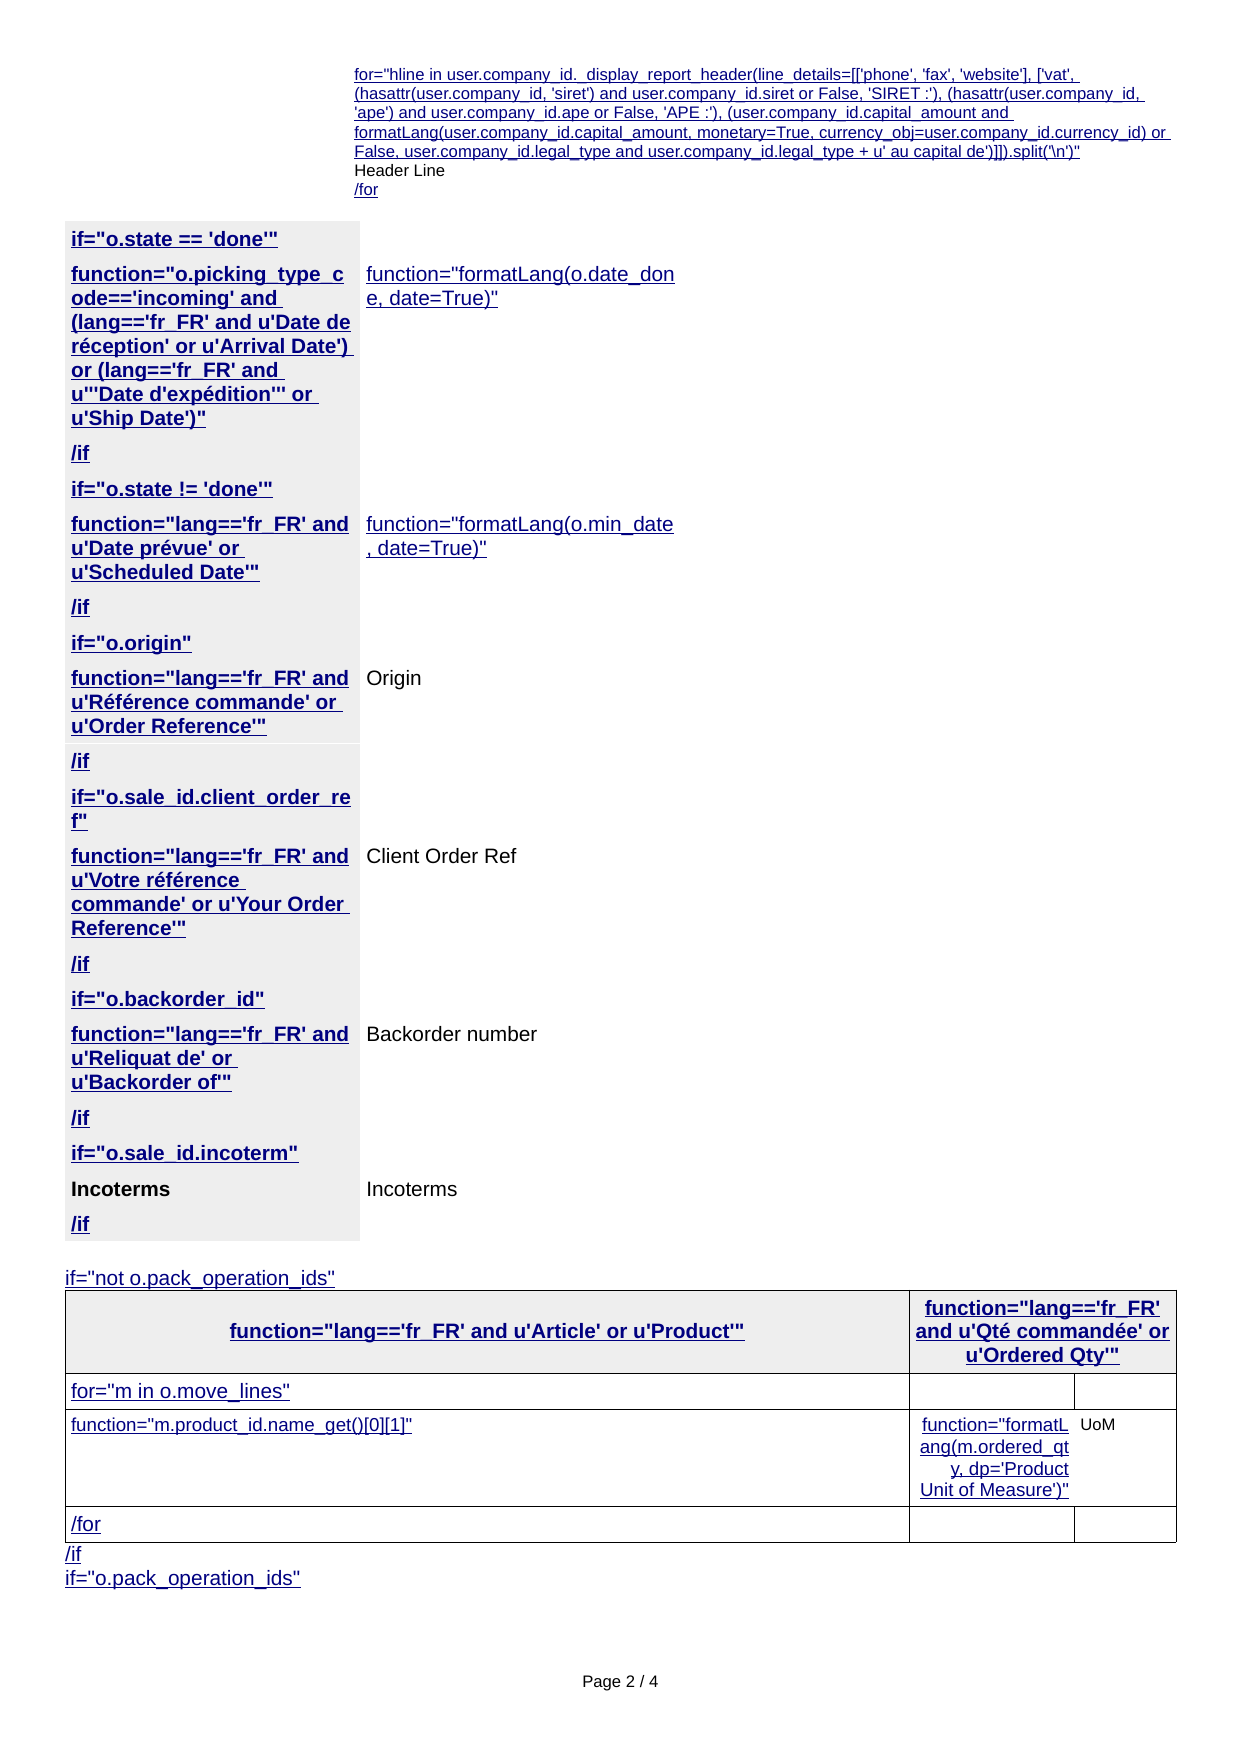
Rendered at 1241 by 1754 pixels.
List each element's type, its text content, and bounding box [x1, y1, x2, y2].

text if="not o.pack_operation_ids" [65, 1266, 1175, 1289]
table_cell [360, 779, 685, 838]
table_cell [1075, 1374, 1176, 1408]
table_cell [360, 946, 685, 981]
table_cell /for [66, 1507, 909, 1542]
text /if [65, 1543, 1175, 1566]
table_header [360, 221, 685, 256]
table_cell UoM [1074, 1410, 1176, 1506]
table_cell function="formatLang(o.min_date, date=True)" [360, 506, 685, 589]
table_cell [910, 1374, 1074, 1408]
table_cell [910, 1507, 1074, 1542]
table_cell [360, 435, 685, 471]
table_cell /if [65, 744, 360, 779]
table_cell function="lang=='fr_FR' and u'Date prévue' or u'Scheduled Date'" [65, 506, 360, 589]
table_cell function="lang=='fr_FR' and u'Votre référence commande' or u'Your Order Reference'" [65, 838, 360, 946]
text if="o.pack_operation_ids" [65, 1566, 1175, 1590]
table_cell if="o.sale_id.incoterm" [65, 1135, 360, 1171]
table_cell /if [65, 589, 360, 625]
table_cell function="formatLang(o.date_done, date=True)" [360, 256, 685, 435]
table_cell function="o.picking_type_code=='incoming' and (lang=='fr_FR' and u'Date de réception' or u'Arrival Date') or (lang=='fr_FR' and u'''Date d'expédition''' or u'Ship Date')" [65, 256, 360, 435]
table_cell /if [65, 946, 360, 981]
table_cell [360, 1100, 685, 1135]
table_cell function="lang=='fr_FR' and u'Référence commande' or u'Order Reference'" [65, 660, 360, 743]
table_cell if="o.backorder_id" [65, 981, 360, 1016]
table_cell /if [65, 1206, 360, 1241]
table_cell function="m.product_id.name_get()[0][1]" [66, 1410, 909, 1506]
table_cell Incoterms [65, 1171, 360, 1206]
table_header if="o.state == 'done'" [65, 221, 360, 256]
table_cell Backorder number [360, 1016, 685, 1100]
table_header function="lang=='fr_FR' and u'Article' or u'Product'" [66, 1291, 909, 1373]
table_cell [360, 1206, 685, 1241]
table_header [685, 221, 732, 1242]
table_cell function="formatLang(m.ordered_qty, dp='Product Unit of Measure')" [910, 1410, 1074, 1506]
table_header function="lang=='fr_FR' and u'Qté commandée' or u'Ordered Qty'" [910, 1291, 1176, 1373]
table_cell if="o.sale_id.client_order_ref" [65, 779, 360, 838]
table_cell [1075, 1507, 1176, 1542]
table_header [732, 221, 1175, 1242]
table_cell [360, 471, 685, 506]
table_cell [360, 1135, 685, 1171]
table_cell if="o.state != 'done'" [65, 471, 360, 506]
table_cell /if [65, 1100, 360, 1135]
table_cell function="lang=='fr_FR' and u'Reliquat de' or u'Backorder of'" [65, 1016, 360, 1100]
table_cell [360, 744, 685, 779]
table_cell Client Order Ref [360, 838, 685, 946]
table_cell Incoterms [360, 1171, 685, 1206]
table_cell [360, 589, 685, 625]
table_cell Origin [360, 660, 685, 743]
table_cell [360, 981, 685, 1016]
table_cell [360, 625, 685, 660]
table_cell /if [65, 435, 360, 471]
table_cell for="m in o.move_lines" [66, 1374, 909, 1408]
table_cell if="o.origin" [65, 625, 360, 660]
